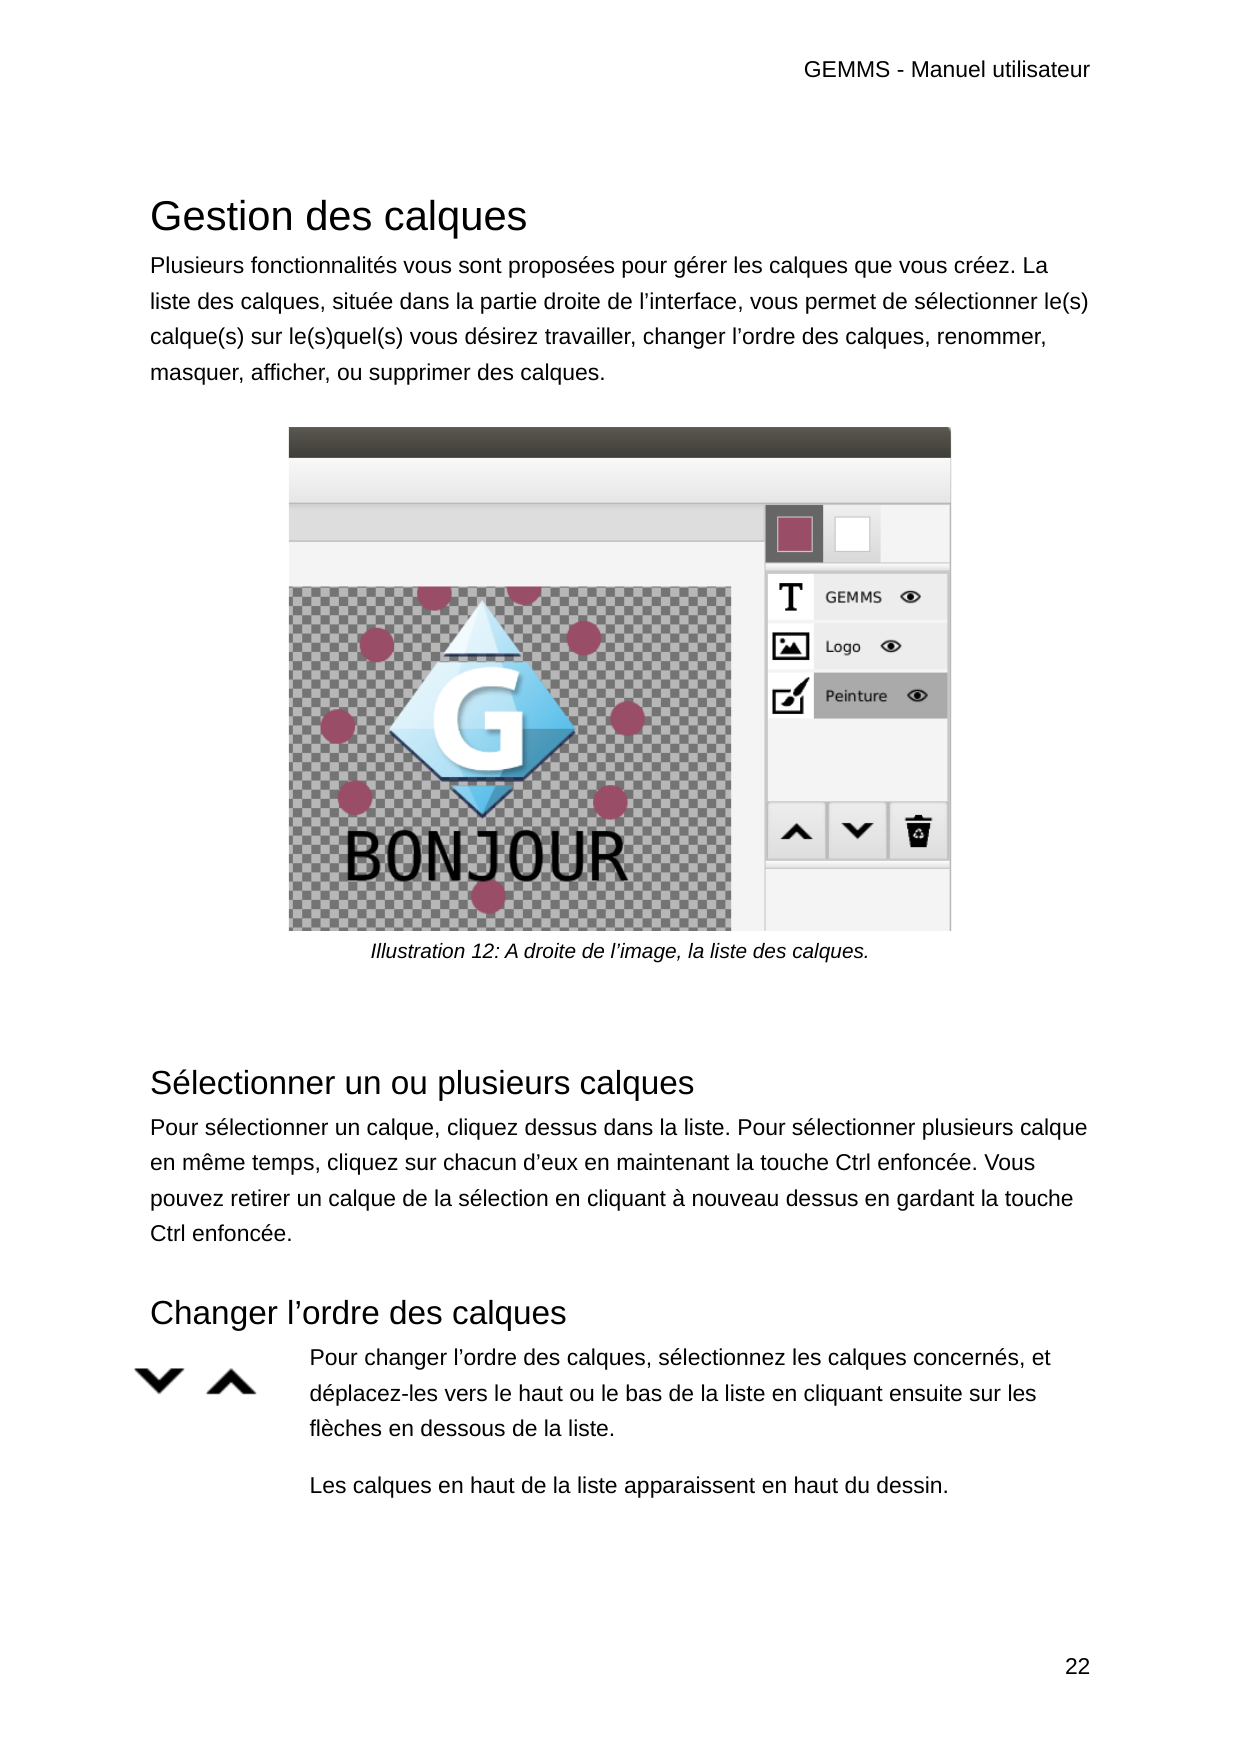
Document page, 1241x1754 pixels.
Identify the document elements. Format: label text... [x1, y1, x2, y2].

picture [288, 427, 952, 931]
picture [134, 1356, 185, 1407]
text Les calques en haut de la liste apparaissent en haut du dessin. [309, 1472, 1090, 1498]
text Illustration 12: A droite de l’image, la liste des calques. [289, 931, 951, 963]
text Pour sélectionner un calque, cliquez dessus dans la liste. Pour sélectionner plusieurs calque en même temps, cliquez sur chacun d’eux en maintenant la touche Ctrl enfoncée. Vous pouvez retirer un calque de la sélection en cliquant à nouveau dessus en gardant la touche Ctrl enfoncée. [150, 1114, 1090, 1247]
subtitle Gestion des calques [150, 192, 1090, 239]
subtitle Sélectionner un ou plusieurs calques [150, 1063, 1090, 1101]
picture [206, 1356, 257, 1407]
text Plusieurs fonctionnalités vous sont proposées pour gérer les calques que vous créez. La liste des calques, située dans la partie droite de l’interface, vous permet de sélectionner le(s) calque(s) sur le(s)quel(s) vous désirez travailler, changer l’ordre des calques, renommer, masquer, afficher, ou supprimer des calques. [150, 252, 1090, 385]
text Pour changer l’ordre des calques, sélectionnez les calques concernés, et déplacez-les vers le haut ou le bas de la liste en cliquant ensuite sur les flèches en dessous de la liste. [309, 1344, 1090, 1442]
subtitle Changer l’ordre des calques [150, 1293, 1090, 1332]
